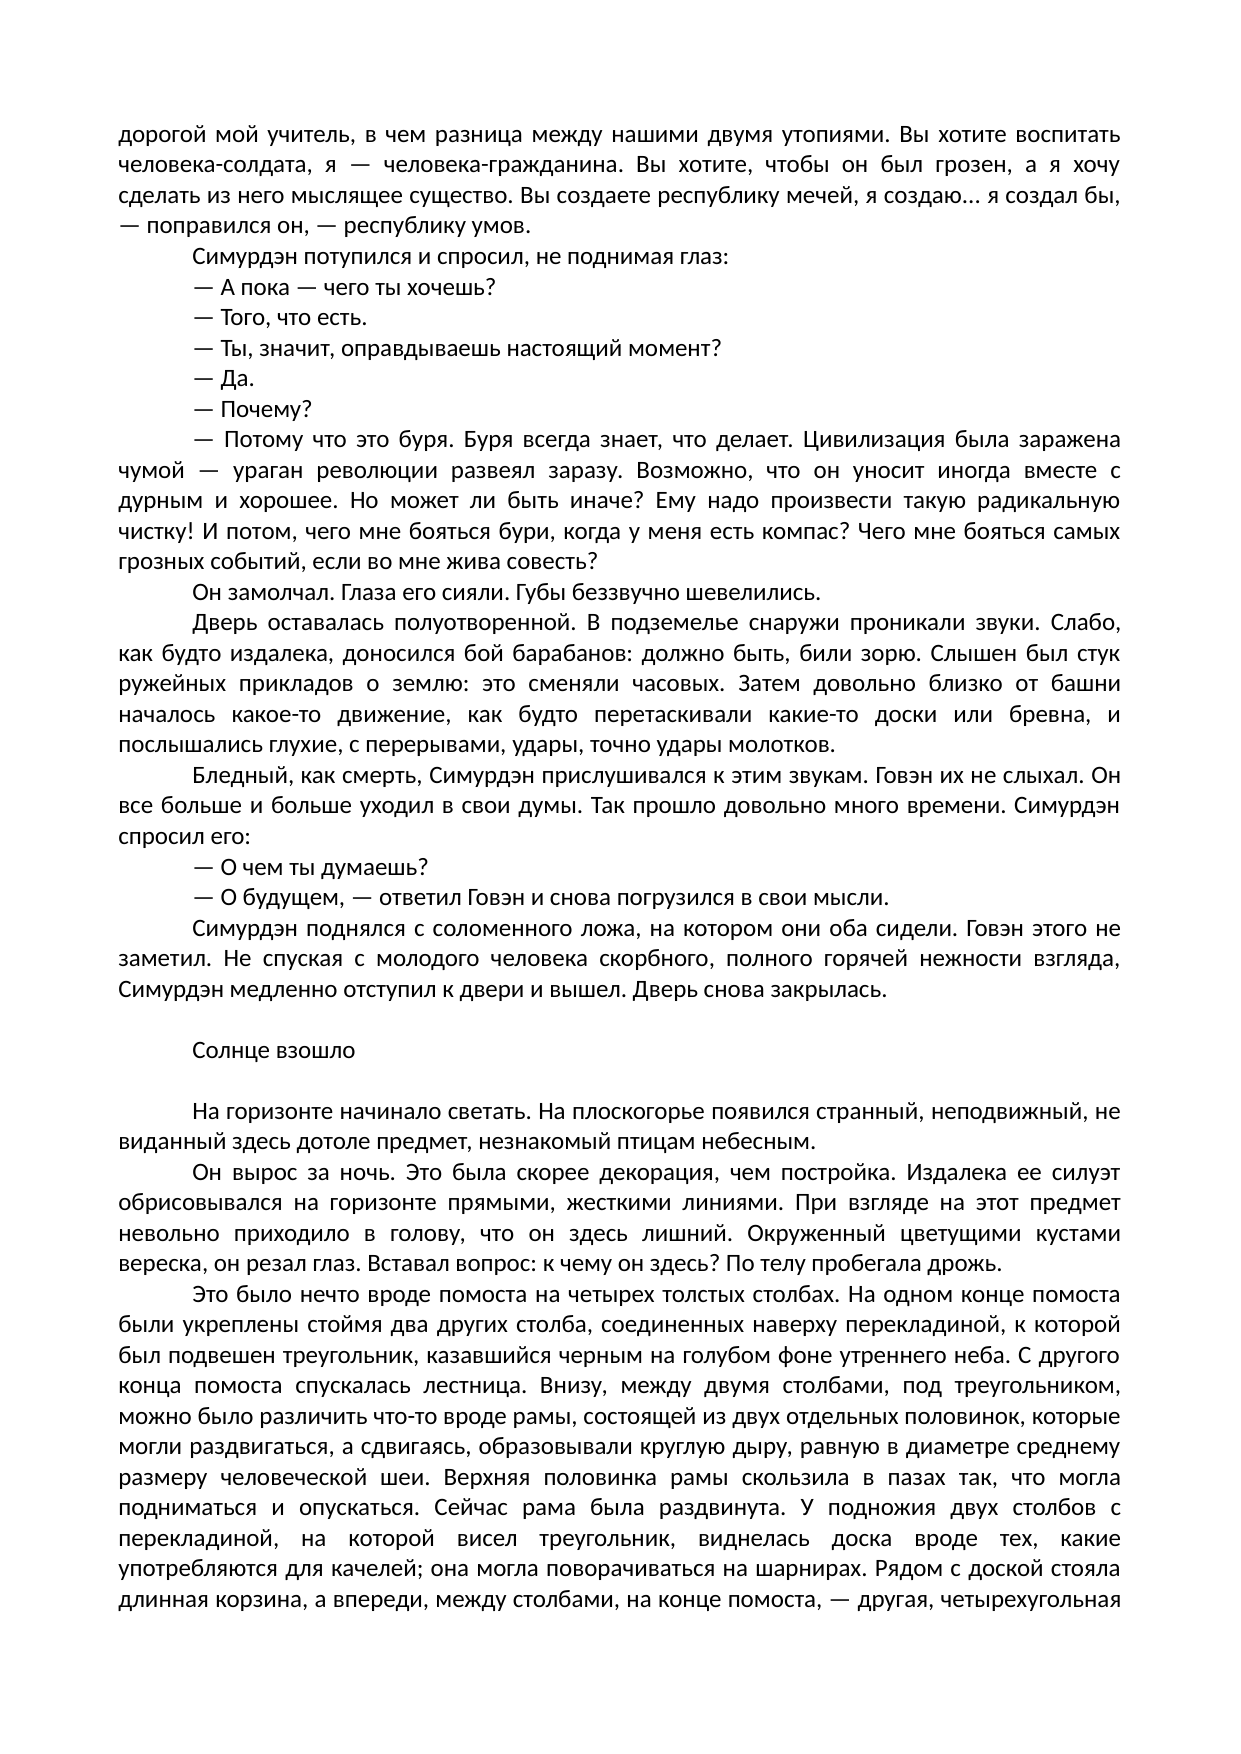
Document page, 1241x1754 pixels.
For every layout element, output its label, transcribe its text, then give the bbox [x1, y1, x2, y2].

text Он замолчал. Глаза его сияли. Губы беззвучно шевелились. [118, 576, 1122, 606]
text — Да. [118, 362, 1122, 393]
text — Потому что это буря. Буря всегда знает, что делает. Цивилизация была заражена чумой — ураган революции развеял заразу. Возможно, что он уносит иногда вместе с дурным и хорошее. Но может ли быть иначе? Ему надо произвести такую радикальную чистку! И потом, чего мне бояться бури, когда у меня есть компас? Чего мне бояться самых грозных событий, если во мне жива совесть? [118, 423, 1122, 576]
text — А пока — чего ты хочешь? [118, 271, 1122, 301]
text Бледный, как смерть, Симурдэн прислушивался к этим звукам. Говэн их не слыхал. Он все больше и больше уходил в свои думы. Так прошло довольно много времени. Симурдэн спросил его: [118, 759, 1122, 851]
text Симурдэн поднялся с соломенного ложа, на котором они оба сидели. Говэн этого не заметил. Не спуская с молодого человека скорбного, полного горячей нежности взгляда, Симурдэн медленно отступил к двери и вышел. Дверь снова закрылась. [118, 912, 1122, 1003]
text — О будущем, — ответил Говэн и снова погрузился в свои мысли. [118, 881, 1122, 912]
text — Того, что есть. [118, 301, 1122, 332]
text Это было нечто вроде помоста на четырех толстых столбах. На одном конце помоста были укреплены стоймя два других столба, соединенных наверху перекладиной, к которой был подвешен треугольник, казавшийся черным на голубом фоне утреннего неба. С другого конца помоста спускалась лестница. Внизу, между двумя столбами, под треугольником, можно было различить что-то вроде рамы, состоящей из двух отдельных половинок, которые могли раздвигаться, а сдвигаясь, образовывали круглую дыру, равную в диаметре среднему размеру человеческой шеи. Верхняя половинка рамы скользила в пазах так, что могла подниматься и опускаться. Сейчас рама была раздвинута. У подножия двух столбов с перекладиной, на которой висел треугольник, виднелась доска вроде тех, какие употребляются для качелей; она могла поворачиваться на шарнирах. Рядом с доской стояла длинная корзина, а впереди, между столбами, на конце помоста, — другая, четырехугольная [118, 1278, 1122, 1614]
text — Ты, значит, оправдываешь настоящий момент? [118, 332, 1122, 362]
text Солнце взошло [118, 1034, 1122, 1064]
text дорогой мой учитель, в чем разница между нашими двумя утопиями. Вы хотите воспитать человека-солдата, я — человека-гражданина. Вы хотите, чтобы он был грозен, а я хочу сделать из него мыслящее существо. Вы создаете республику мечей, я создаю... я создал бы, — поправился он, — республику умов. [118, 118, 1122, 240]
text На горизонте начинало светать. На плоскогорье появился странный, неподвижный, не виданный здесь дотоле предмет, незнакомый птицам небесным. [118, 1095, 1122, 1156]
text Дверь оставалась полуотворенной. В подземелье снаружи проникали звуки. Слабо, как будто издалека, доносился бой барабанов: должно быть, били зорю. Слышен был стук ружейных прикладов о землю: это сменяли часовых. Затем довольно близко от башни началось какое-то движение, как будто перетаскивали какие-то доски или бревна, и послышались глухие, с перерывами, удары, точно удары молотков. [118, 606, 1122, 759]
text Симурдэн потупился и спросил, не поднимая глаз: [118, 240, 1122, 271]
text Он вырос за ночь. Это была скорее декорация, чем постройка. Издалека ее силуэт обрисовывался на горизонте прямыми, жесткими линиями. При взгляде на этот предмет невольно приходило в голову, что он здесь лишний. Окруженный цветущими кустами вереска, он резал глаз. Вставал вопрос: к чему он здесь? По телу пробегала дрожь. [118, 1156, 1122, 1278]
text — О чем ты думаешь? [118, 851, 1122, 881]
text — Почему? [118, 393, 1122, 423]
